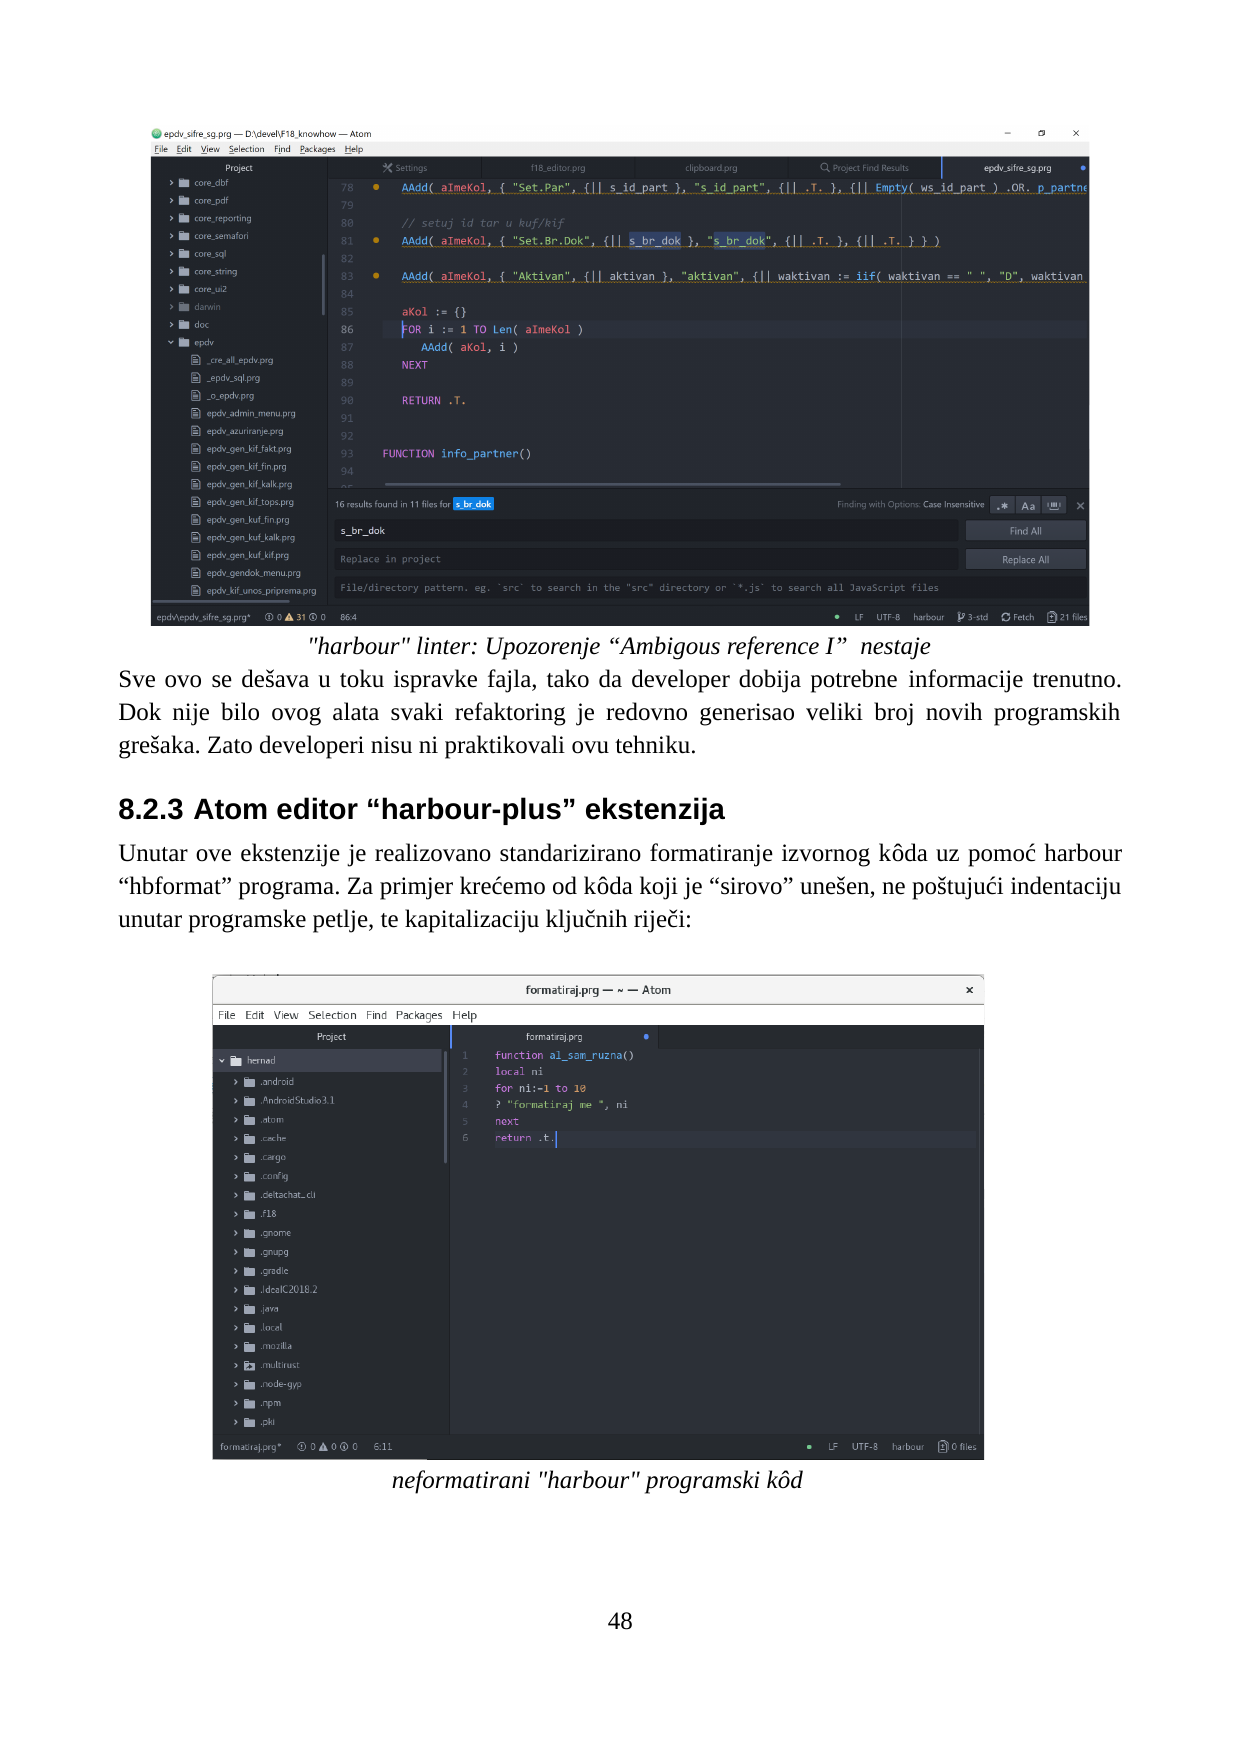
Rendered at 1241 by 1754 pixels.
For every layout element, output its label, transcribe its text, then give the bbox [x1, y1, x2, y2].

subtitle Atom editor “harbour-plus” ekstenzija [118, 792, 1122, 826]
picture [212, 974, 985, 1460]
text neformatirani "harbour" programski kôd [212, 1460, 984, 1494]
text Unutar ove ekstenzije je realizovano standarizirano formatiranje izvornog kôda uz pomoć harbour “hbformat” programa. Za primjer krećemo od kôda koji je “sirovo” unešen, ne poštujući indentaciju unutar programske petlje, te kapitalizaciju ključnih riječi: [118, 838, 1122, 933]
text "harbour" linter: Upozorenje “Ambigous reference I” nestaje [151, 626, 1089, 660]
text Sve ovo se dešava u toku ispravke fajla, tako da developer dobija potrebne informacije trenutno. Dok nije bilo ovog alata svaki refaktoring je redovno generisao veliki broj novih programskih grešaka. Zato developeri nisu ni praktikovali ovu tehniku. [118, 642, 1122, 759]
picture [150, 125, 1090, 626]
